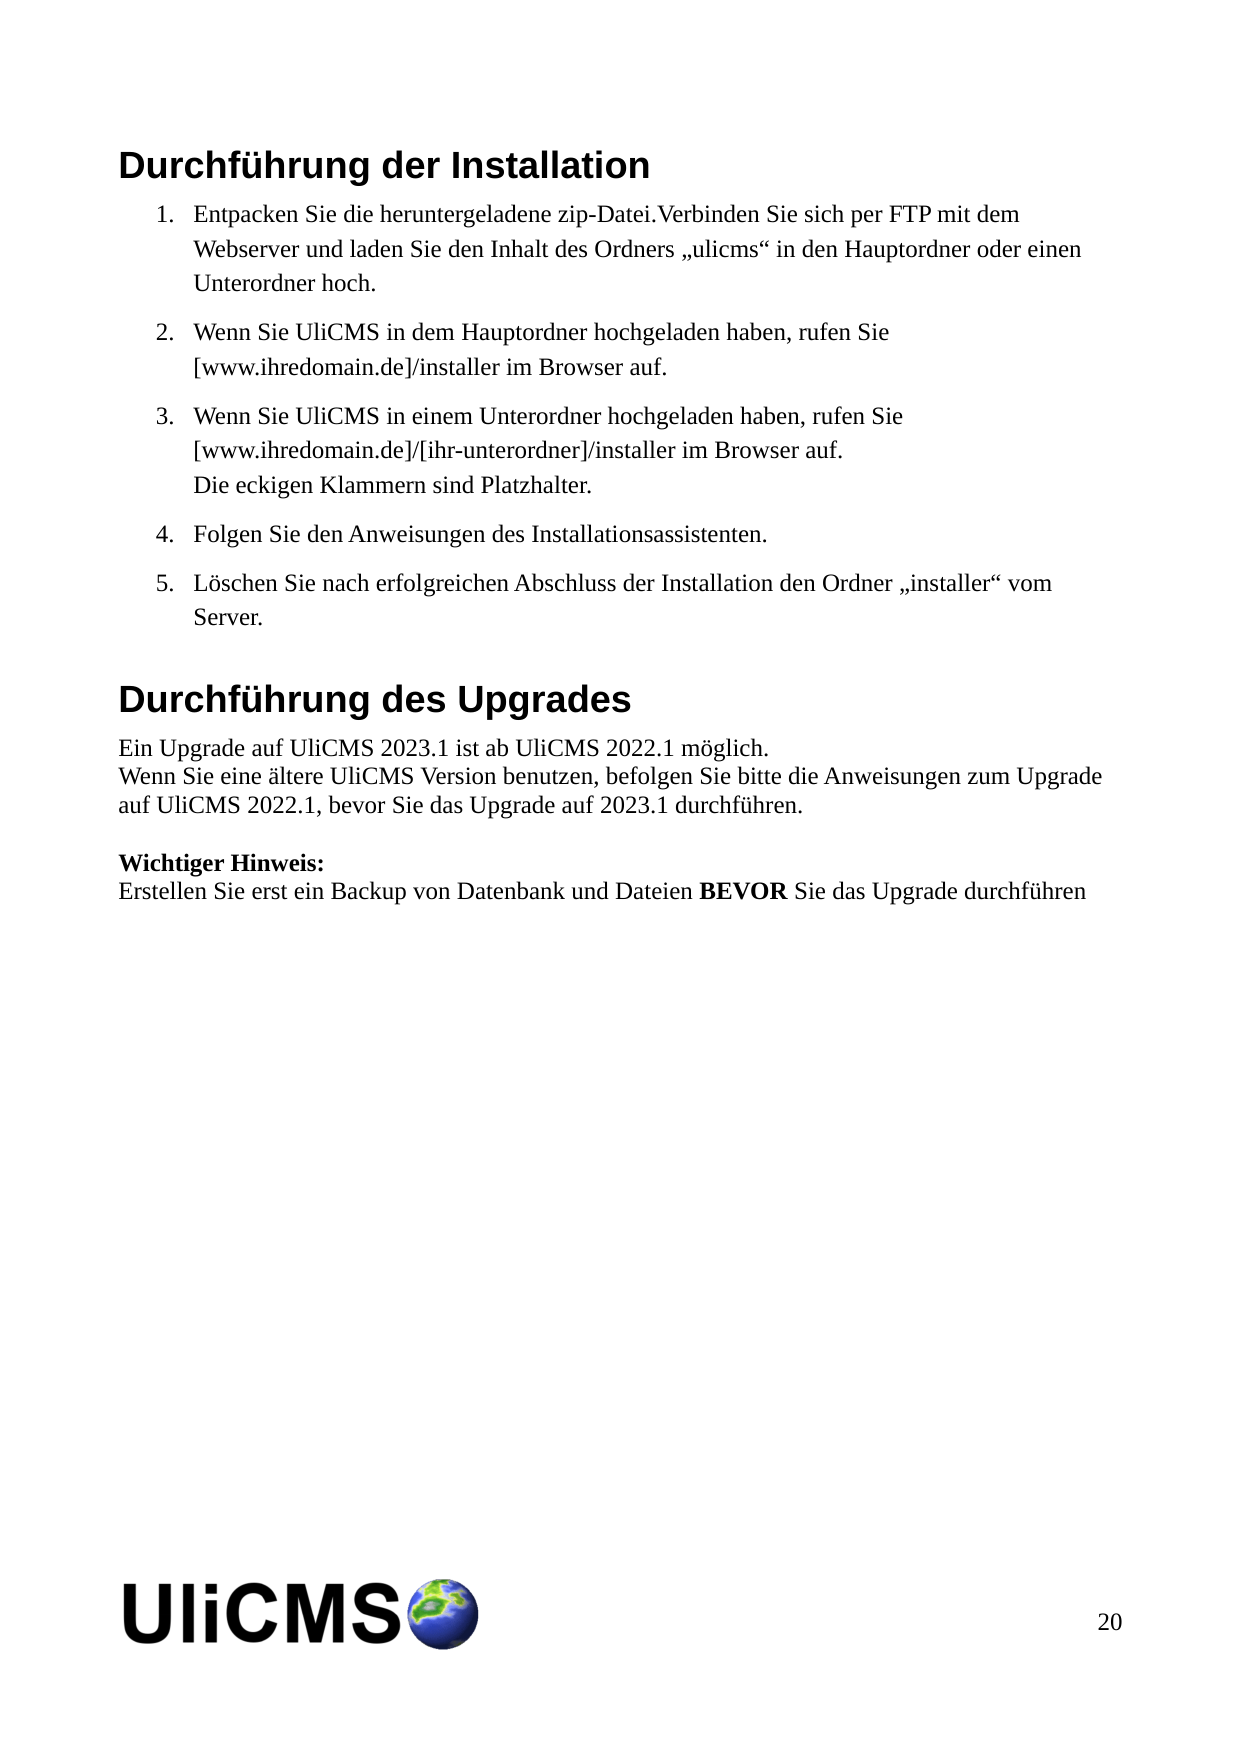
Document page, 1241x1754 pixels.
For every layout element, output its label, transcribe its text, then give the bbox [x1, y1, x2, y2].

list Wenn Sie UliCMS in einem Unterordner hochgeladen haben, rufen Sie [www.ihredomain.de]/[ihr-unterordner]/installer im Browser auf. Die eckigen Klammern sind Platzhalter. [156, 401, 1122, 498]
list Entpacken Sie die heruntergeladene zip-Datei.Verbinden Sie sich per FTP mit dem Webserver und laden Sie den Inhalt des Ordners „ulicms“ in den Hauptordner oder einen Unterordner hoch. [156, 199, 1122, 297]
text Wichtiger Hinweis: [118, 848, 1122, 876]
list Löschen Sie nach erfolgreichen Abschluss der Installation den Ordner „installer“ vom Server. [156, 568, 1122, 631]
text Ein Upgrade auf UliCMS 2023.1 ist ab UliCMS 2022.1 möglich. Wenn Sie eine ältere UliCMS Version benutzen, befolgen Sie bitte die Anweisungen zum Upgrade auf UliCMS 2022.1, bevor Sie das Upgrade auf 2023.1 durchführen. [118, 733, 1122, 819]
list Folgen Sie den Anweisungen des Installationsassistenten. [156, 519, 1122, 548]
subtitle Durchführung der Installation [118, 143, 1122, 187]
list Wenn Sie UliCMS in dem Hauptordner hochgeladen haben, rufen Sie [www.ihredomain.de]/installer im Browser auf. [156, 317, 1122, 381]
picture [118, 1578, 479, 1652]
subtitle Durchführung des Upgrades [118, 676, 1122, 720]
text Erstellen Sie erst ein Backup von Datenbank und Dateien BEVOR Sie das Upgrade durchführen [118, 876, 1122, 905]
